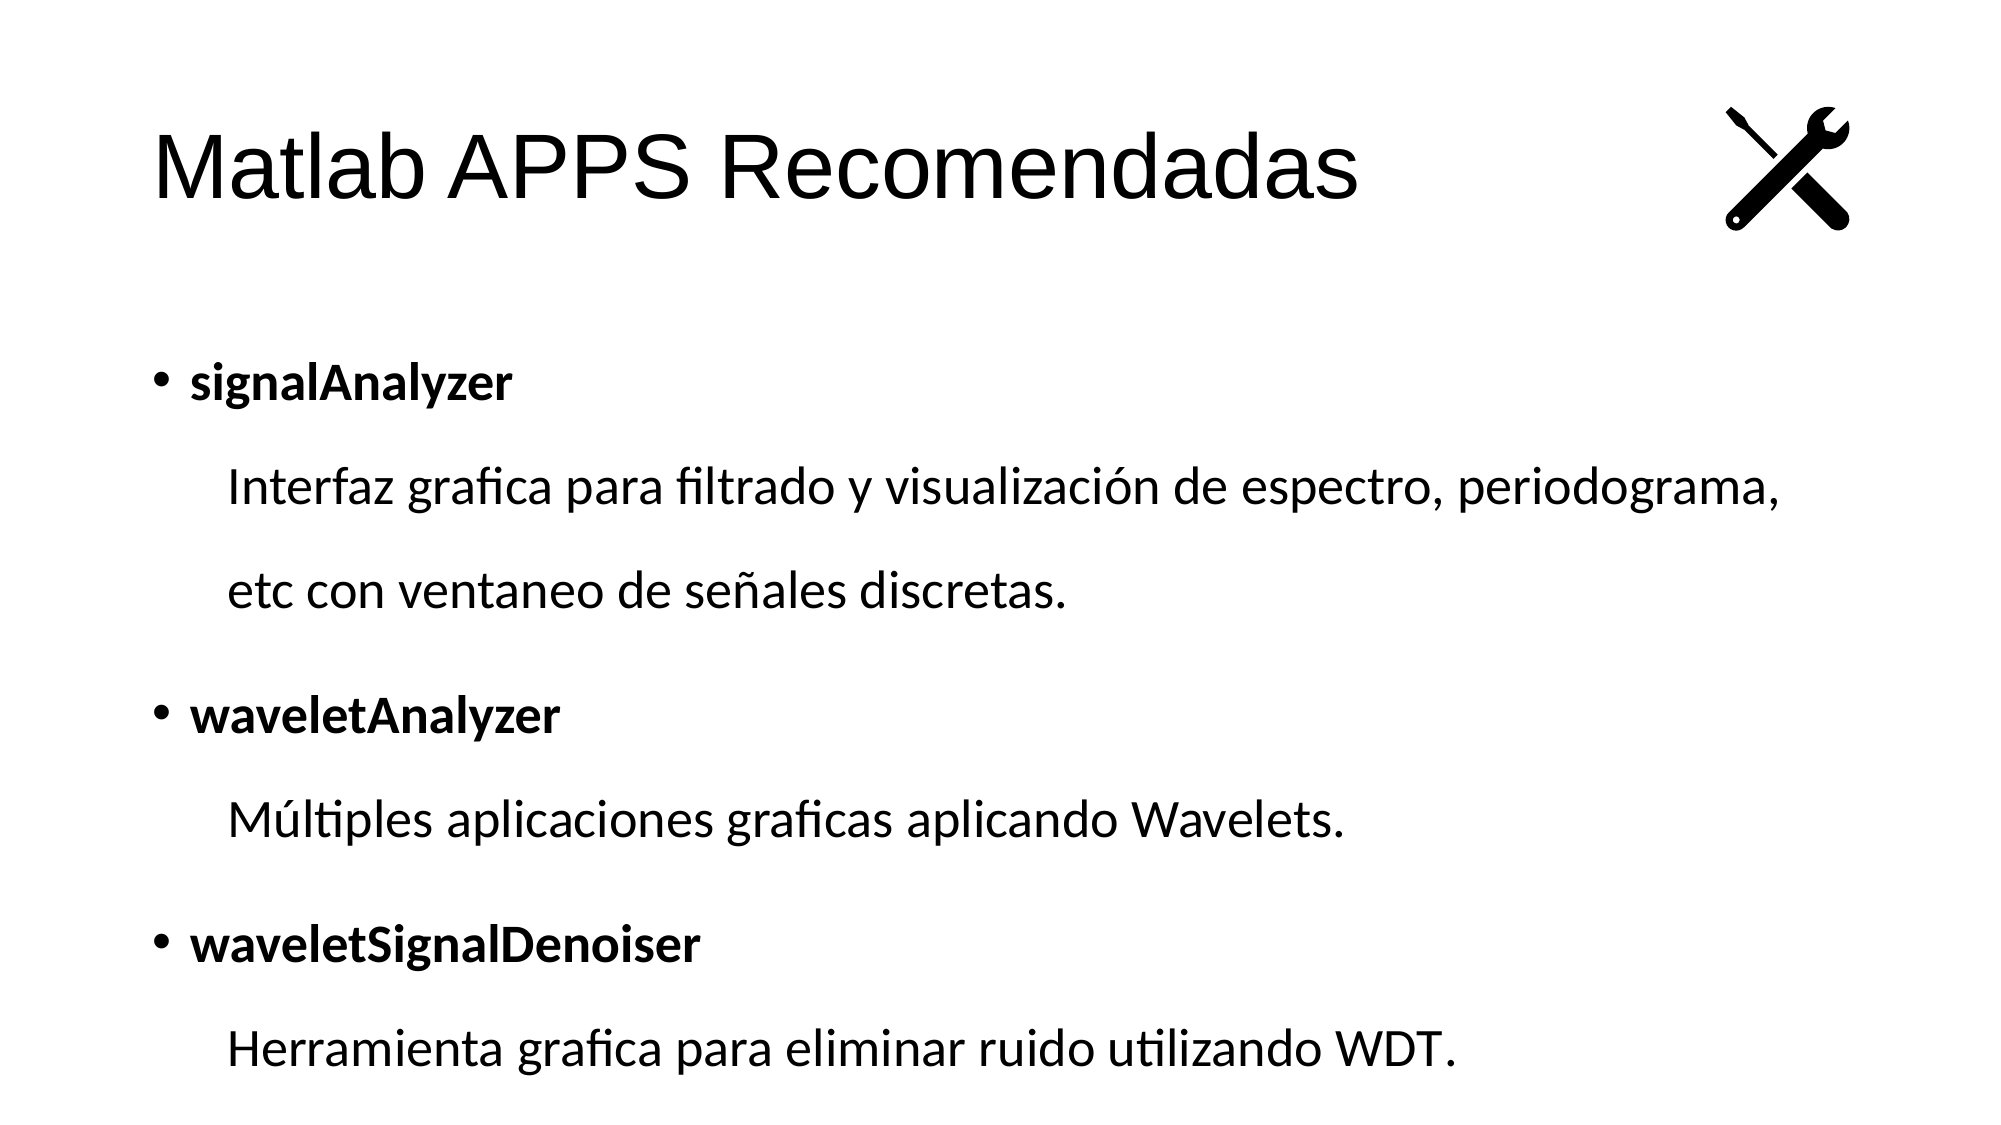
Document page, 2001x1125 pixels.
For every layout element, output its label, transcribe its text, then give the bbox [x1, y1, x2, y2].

picture [1712, 93, 1863, 244]
title Matlab APPS Recomendadas [137, 59, 1863, 278]
list signalAnalyzer Interfaz grafica para filtrado y visualización de espectro, periodograma, etc con ventaneo de señales discretas. waveletAnalyzer Múltiples aplicaciones graficas aplicando Wavelets. waveletSignalDenoiser Herramienta grafica para eliminar ruido utilizando WDT. [137, 299, 1863, 1107]
